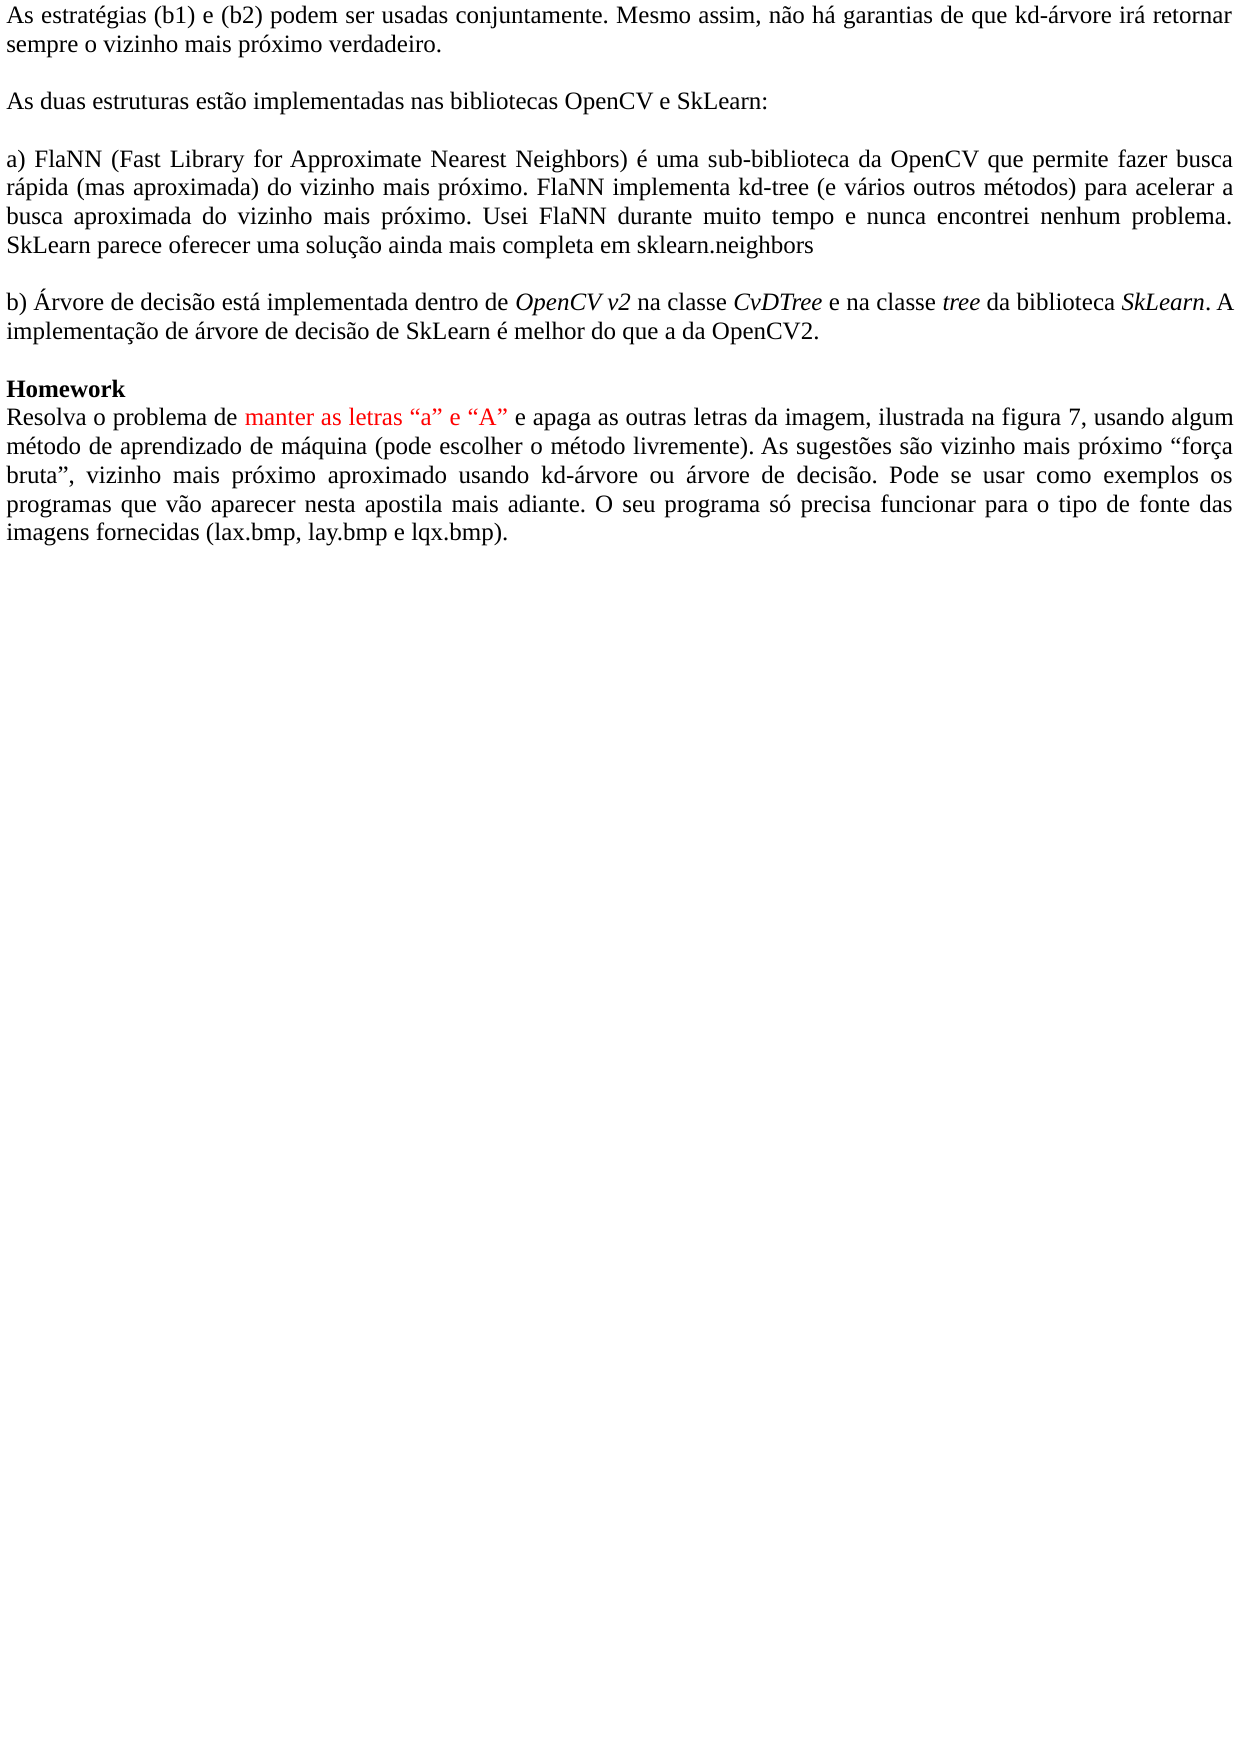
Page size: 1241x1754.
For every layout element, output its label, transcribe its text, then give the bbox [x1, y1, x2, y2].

text As duas estruturas estão implementadas nas bibliotecas OpenCV e SkLearn: [6, 86, 1234, 115]
text b) Árvore de decisão está implementada dentro de OpenCV v2 na classe CvDTree e na classe tree da biblioteca SkLearn. A implementação de árvore de decisão de SkLearn é melhor do que a da OpenCV2. [6, 287, 1234, 345]
text As estratégias (b1) e (b2) podem ser usadas conjuntamente. Mesmo assim, não há garantias de que kd-árvore irá retornar sempre o vizinho mais próximo verdadeiro. [6, 0, 1234, 57]
text Homework [6, 374, 1234, 402]
text a) FlaNN (Fast Library for Approximate Nearest Neighbors) é uma sub-biblioteca da OpenCV que permite fazer busca rápida (mas aproximada) do vizinho mais próximo. FlaNN implementa kd-tree (e vários outros métodos) para acelerar a busca aproximada do vizinho mais próximo. Usei FlaNN durante muito tempo e nunca encontrei nenhum problema. SkLearn parece oferecer uma solução ainda mais completa em sklearn.neighbors [6, 144, 1234, 259]
text Resolva o problema de manter as letras “a” e “A” e apaga as outras letras da imagem, ilustrada na figura 7, usando algum método de aprendizado de máquina (pode escolher o método livremente). As sugestões são vizinho mais próximo “força bruta”, vizinho mais próximo aproximado usando kd-árvore ou árvore de decisão. Pode se usar como exemplos os programas que vão aparecer nesta apostila mais adiante. O seu programa só precisa funcionar para o tipo de fonte das imagens fornecidas (lax.bmp, lay.bmp e lqx.bmp). [6, 402, 1234, 546]
